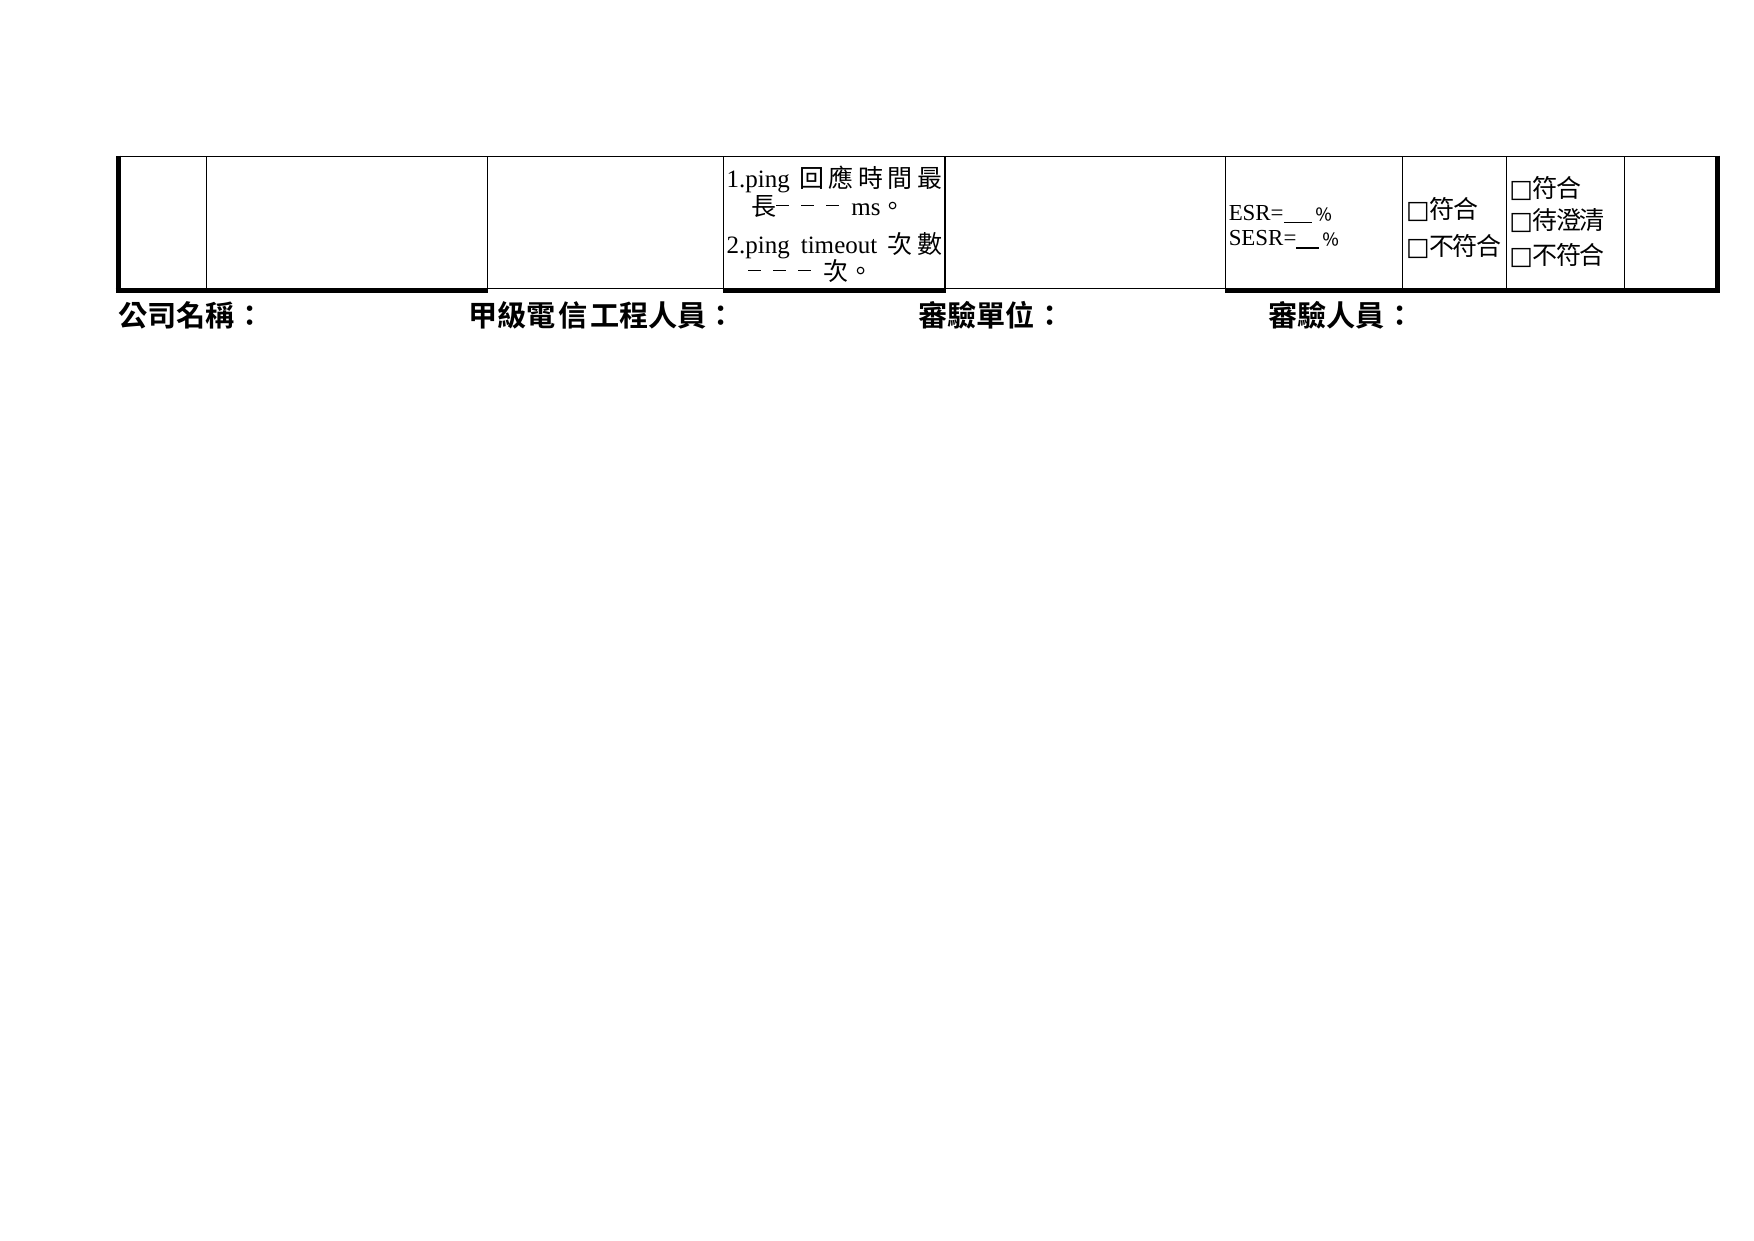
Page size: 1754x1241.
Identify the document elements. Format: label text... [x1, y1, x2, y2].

table_cell [207, 157, 487, 288]
table_cell ESR= ﹪ SESR= ﹪ [1226, 157, 1402, 288]
table_cell [946, 157, 1225, 288]
table_cell □符合 □不符合 [1403, 157, 1506, 288]
table_cell [488, 157, 723, 288]
table_cell [1625, 157, 1715, 288]
table_cell [121, 157, 206, 288]
table_cell □符合 □待澄清 □不符合 [1507, 157, 1624, 288]
text 公司名稱： 甲級電信工程人員： 審驗單位： 審驗人員： [118, 293, 1710, 334]
table_cell 1.ping回應時間最長╴╴╴ms。 2.ping timeout次數╴╴╴次。 [724, 157, 944, 288]
